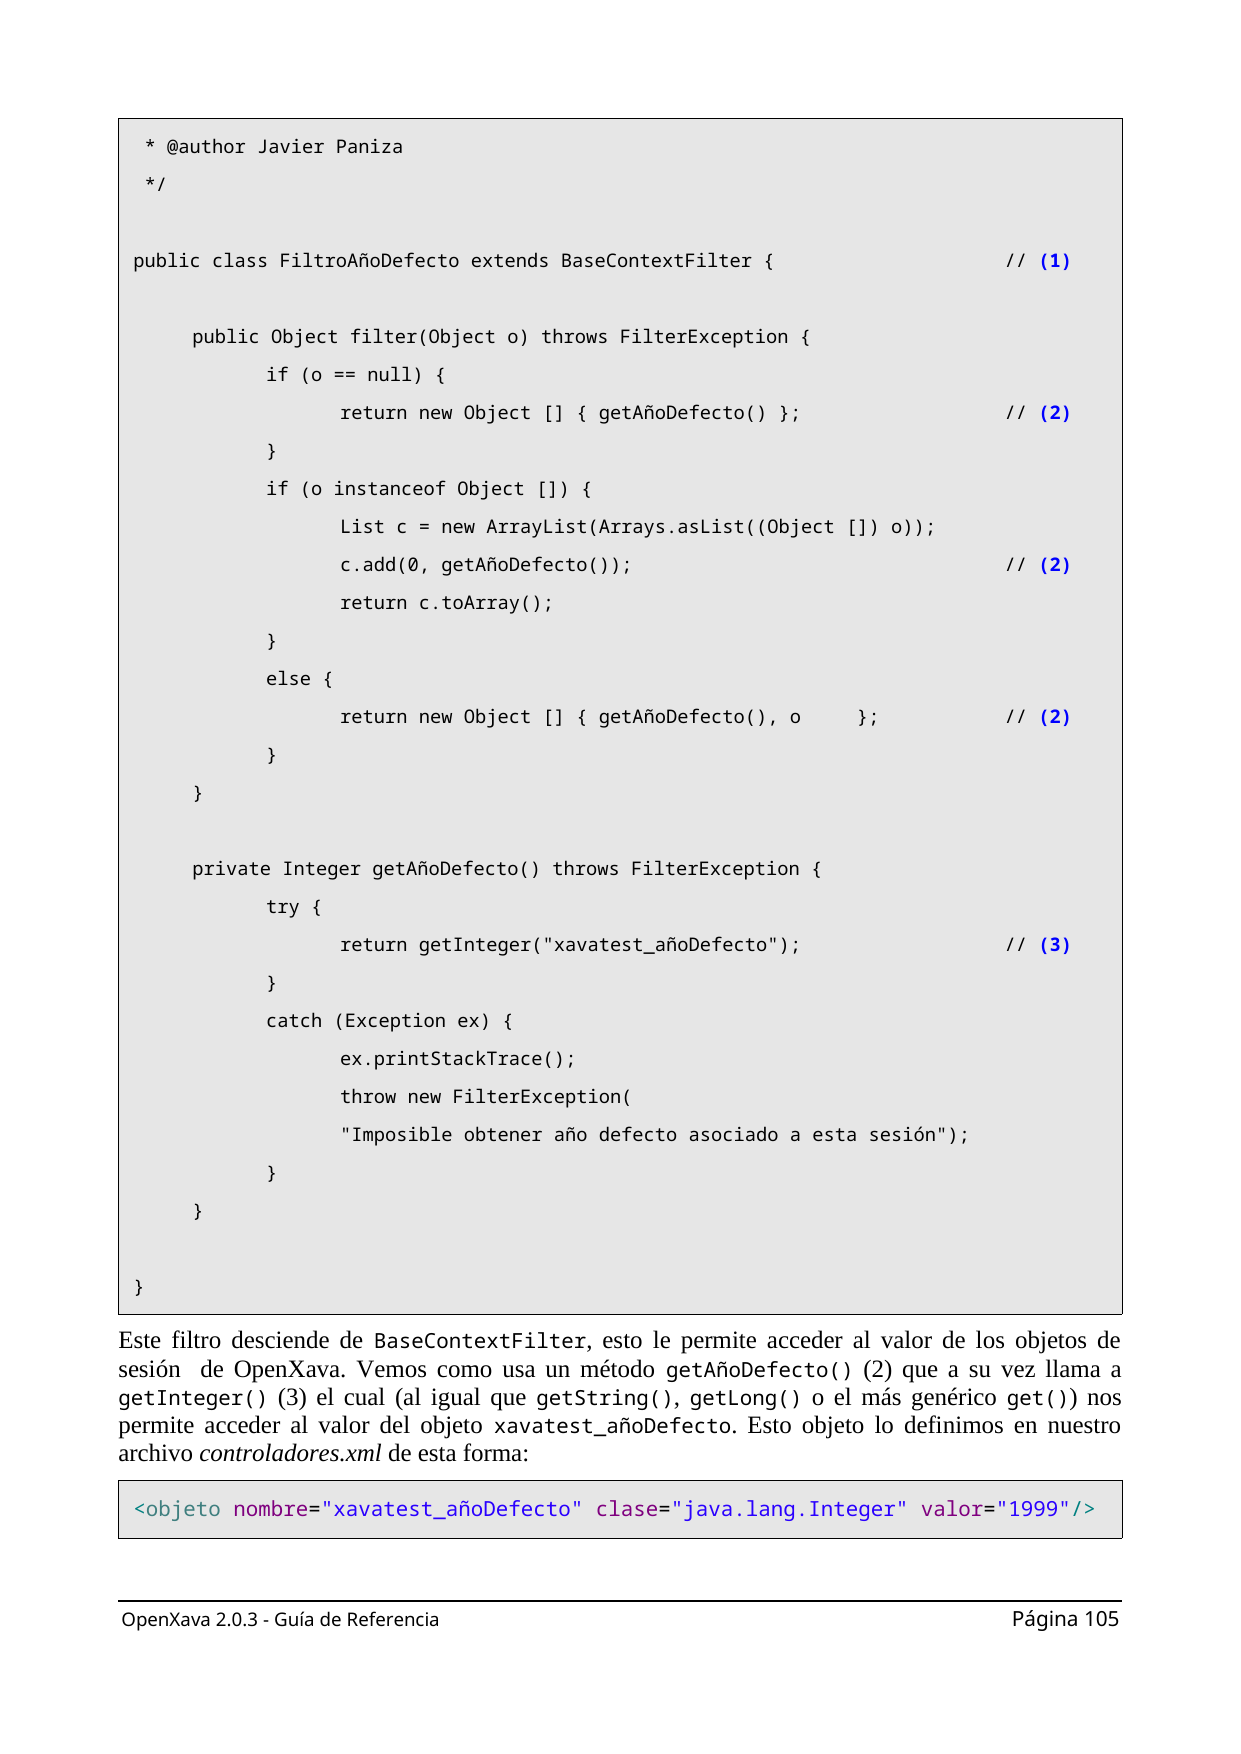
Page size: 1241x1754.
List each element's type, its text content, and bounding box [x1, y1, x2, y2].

text Este filtro desciende de BaseContextFilter, esto le permite acceder al valor de los objetos de sesión de OpenXava. Vemos como usa un método getAñoDefecto() (2) que a su vez llama a getInteger() (3) el cual (al igual que getString(), getLong() o el más genérico get()) nos permite acceder al valor del objeto xavatest_añoDefecto. Esto objeto lo definimos en nuestro archivo controladores.xml de esta forma: [118, 1327, 1122, 1467]
text * @author Javier Paniza [119, 119, 1122, 156]
text public Object filter(Object o) throws FilterException { [119, 308, 1122, 346]
text return getInteger("xavatest_añoDefecto"); // (3) [119, 917, 1122, 954]
text if (o == null) { [119, 346, 1122, 384]
text } [119, 726, 1122, 764]
text } [119, 1183, 1122, 1221]
text public class FiltroAñoDefecto extends BaseContextFilter { // (1) [119, 232, 1122, 270]
text <objeto nombre="xavatest_añoDefecto" clase="java.lang.Integer" valor="1999"/> [119, 1481, 1122, 1538]
text } [119, 954, 1122, 993]
text */ [119, 156, 1122, 194]
text else { [119, 650, 1122, 688]
text } [119, 1145, 1122, 1183]
text catch (Exception ex) { [119, 993, 1122, 1031]
text try { [119, 878, 1122, 917]
text if (o instanceof Object []) { [119, 460, 1122, 498]
text List c = new ArrayList(Arrays.asList((Object []) o)); [119, 498, 1122, 536]
text } [119, 612, 1122, 650]
text ex.printStackTrace(); [119, 1031, 1122, 1069]
text return new Object [] { getAñoDefecto() }; // (2) [119, 384, 1122, 422]
text } [119, 422, 1122, 460]
text c.add(0, getAñoDefecto()); // (2) [119, 536, 1122, 574]
text throw new FilterException( [119, 1069, 1122, 1107]
text } [119, 1259, 1122, 1314]
text return new Object [] { getAñoDefecto(), o }; // (2) [119, 688, 1122, 726]
text "Imposible obtener año defecto asociado a esta sesión"); [119, 1107, 1122, 1145]
text private Integer getAñoDefecto() throws FilterException { [119, 841, 1122, 878]
text } [119, 764, 1122, 802]
text return c.toArray(); [119, 574, 1122, 612]
